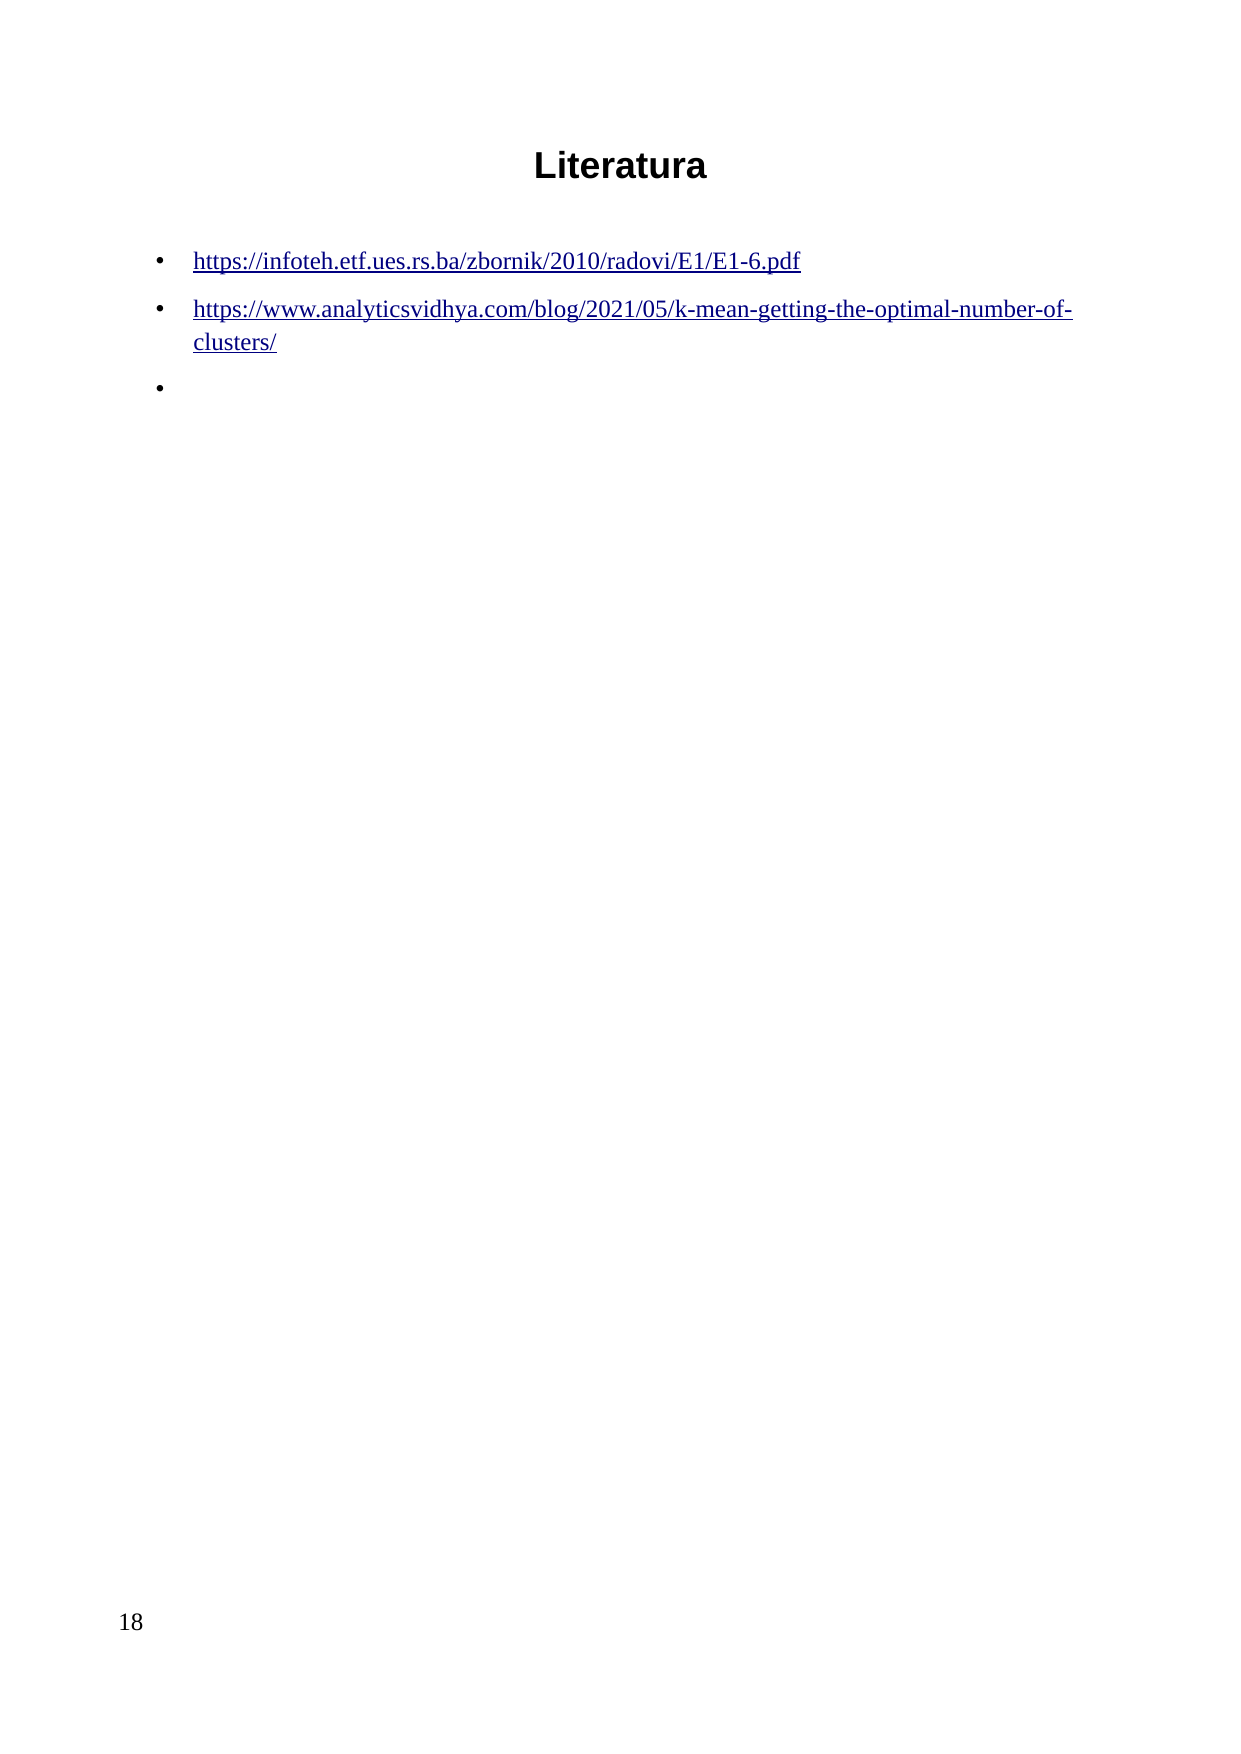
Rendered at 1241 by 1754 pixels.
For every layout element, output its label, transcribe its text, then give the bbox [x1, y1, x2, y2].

subtitle Literatura [118, 143, 1122, 186]
list https://www.analyticsvidhya.com/blog/2021/05/k-mean-getting-the-optimal-number-of-clusters/ [156, 294, 1122, 356]
list https://infoteh.etf.ues.rs.ba/zbornik/2010/radovi/E1/E1-6.pdf [156, 246, 1122, 275]
